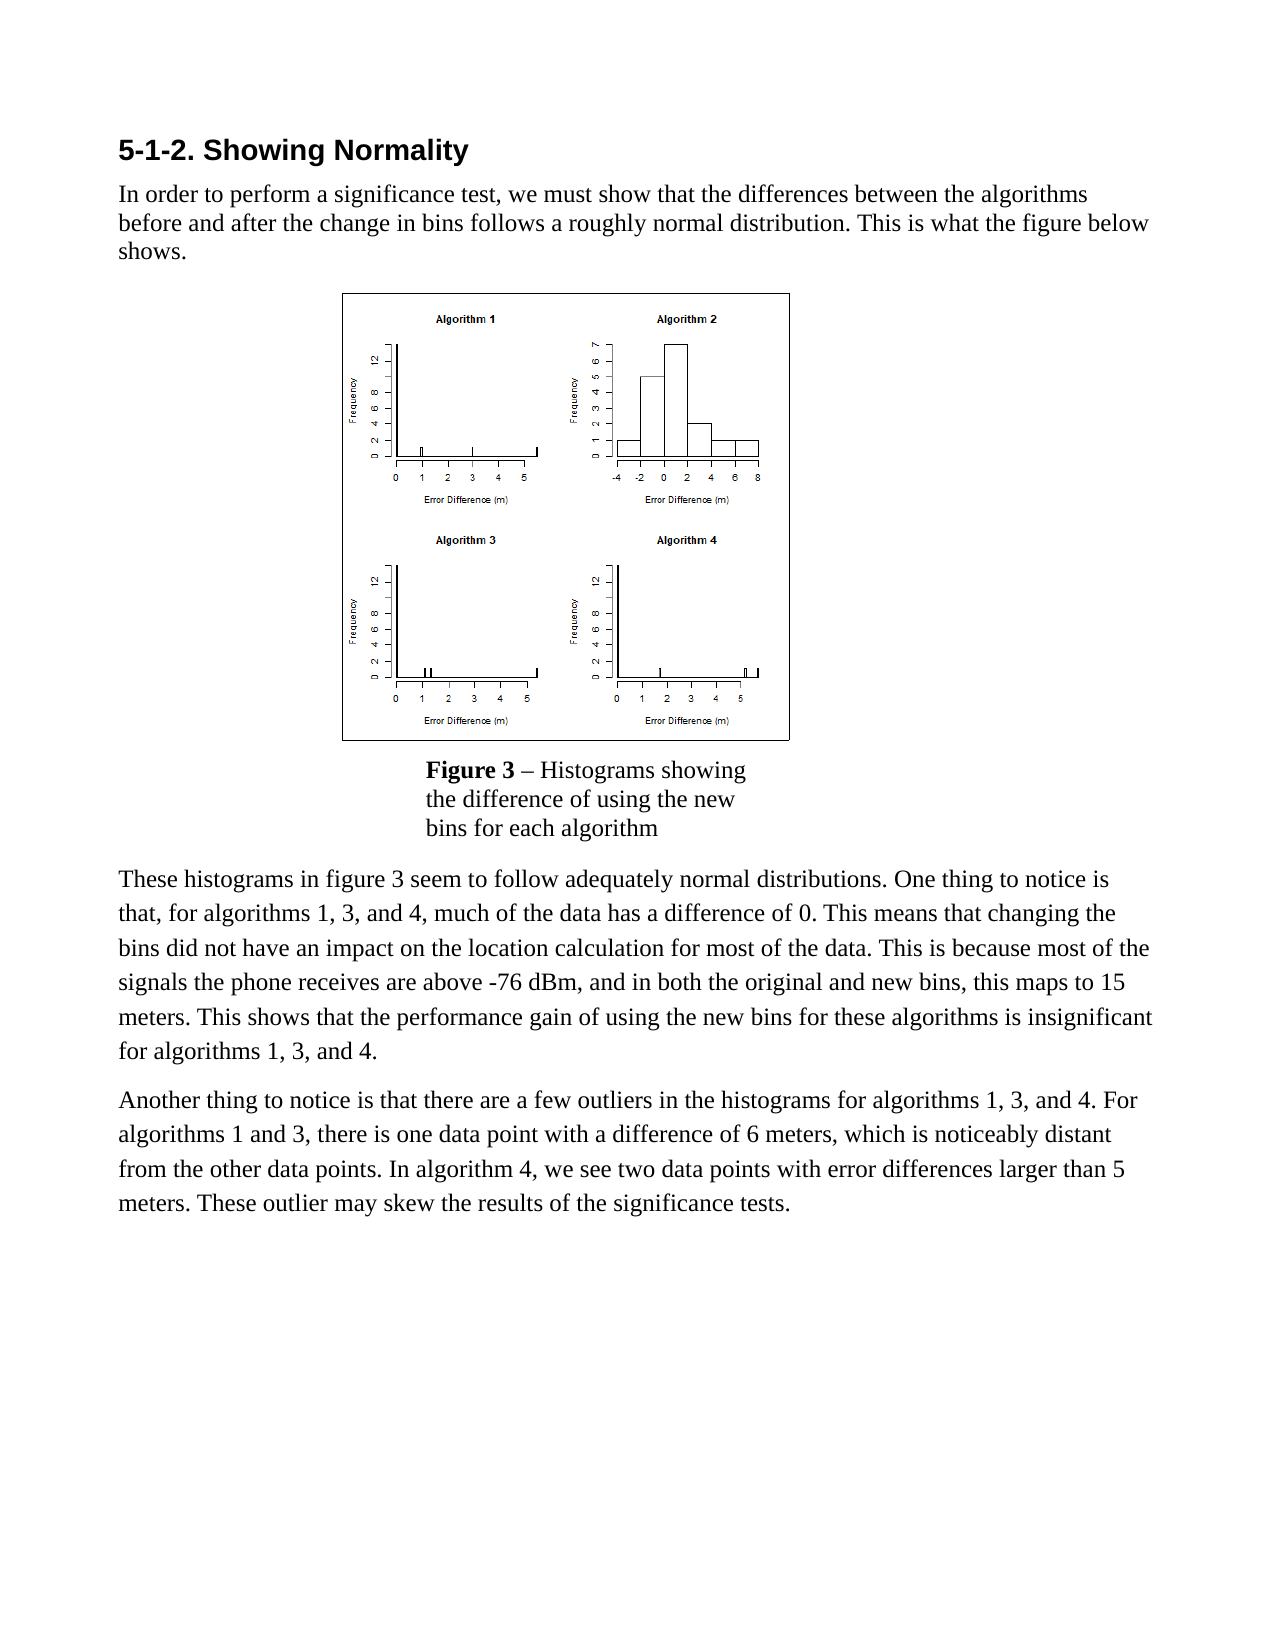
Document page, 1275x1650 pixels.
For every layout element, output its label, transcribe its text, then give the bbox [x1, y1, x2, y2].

text In order to perform a significance test, we must show that the differences between the algorithms before and after the change in bins follows a roughly normal distribution. This is what the figure below shows. [118, 179, 1157, 265]
text Another thing to notice is that there are a few outliers in the histograms for algorithms 1, 3, and 4. For algorithms 1 and 3, there is one data point with a difference of 6 meters, which is noticeably distant from the other data points. In algorithm 4, we see two data points with error differences larger than 5 meters. These outlier may skew the results of the significance tests. [118, 1085, 1157, 1217]
subtitle 5-1-2. Showing Normality [118, 133, 1157, 166]
text These histograms in figure 3 seem to follow adequately normal distributions. One thing to notice is that, for algorithms 1, 3, and 4, much of the data has a difference of 0. This means that changing the bins did not have an impact on the location calculation for most of the data. This is because most of the signals the phone receives are above -76 dBm, and in both the original and new bins, this maps to 15 meters. This shows that the performance gain of using the new bins for these algorithms is insignificant for algorithms 1, 3, and 4. [118, 864, 1157, 1065]
picture [345, 295, 787, 737]
